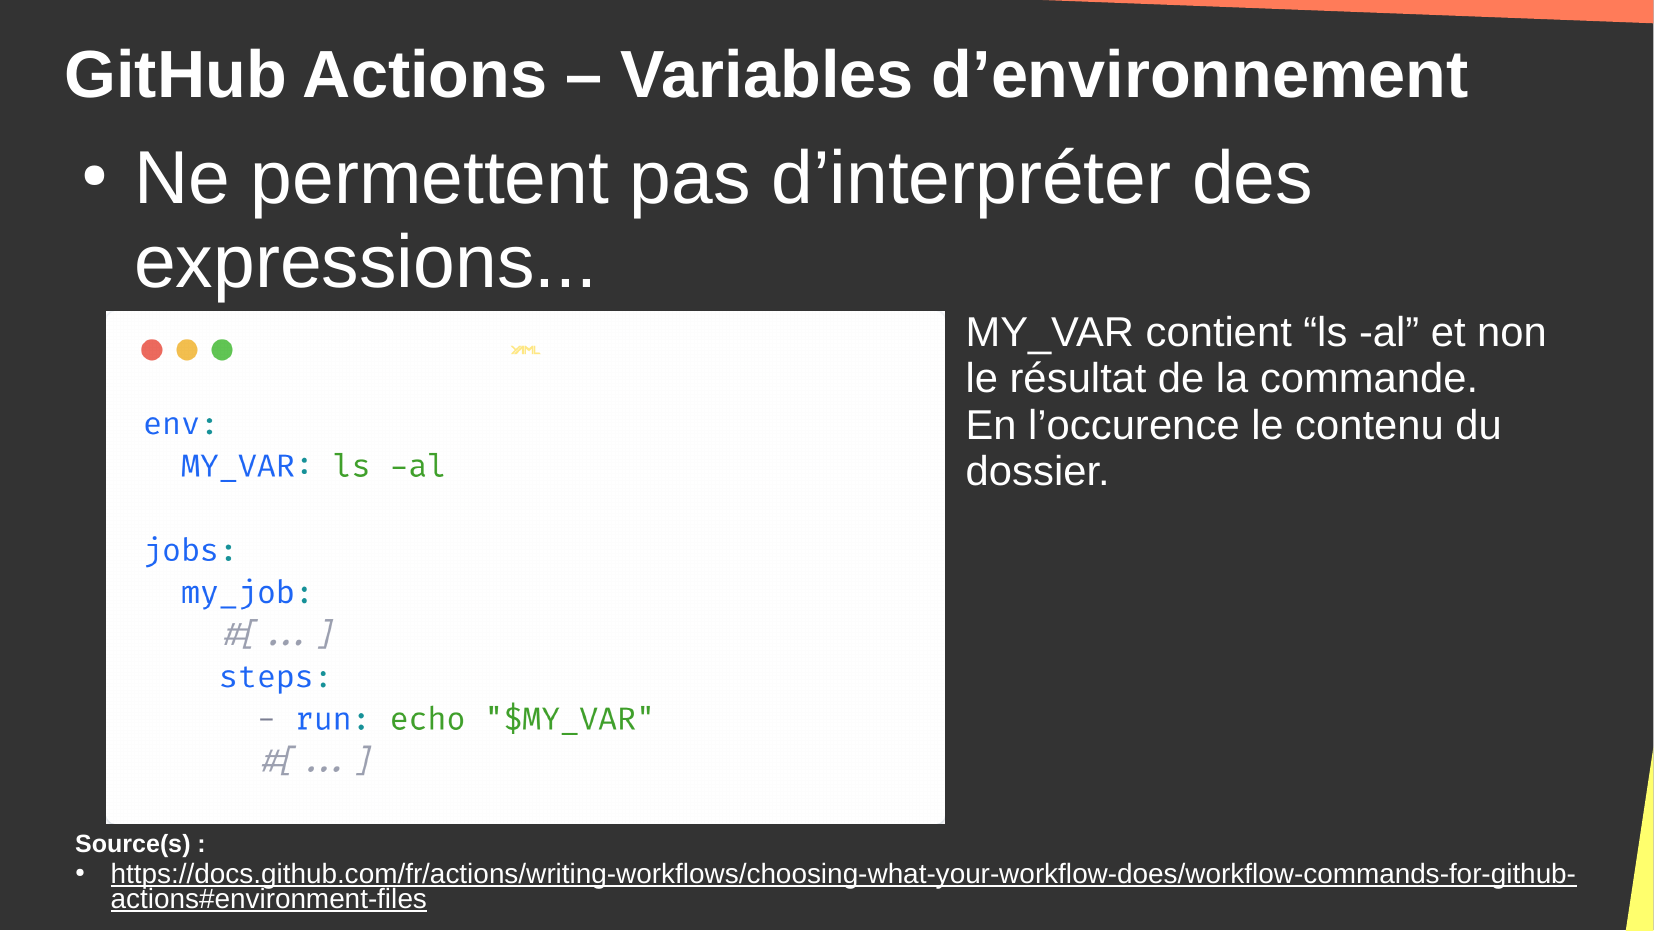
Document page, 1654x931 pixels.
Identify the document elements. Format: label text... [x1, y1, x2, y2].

text_box [1042, 0, 1654, 24]
list Ne permettent pas d’interpréter des expressions... [63, 135, 1542, 319]
title GitHub Actions – Variables d’environnement [64, 37, 1471, 113]
picture [106, 311, 945, 824]
text_box [1625, 743, 1654, 931]
text_box MY_VAR contient “ls -al” et non le résultat de la commande. En l’occurence le contenu du dossier. [950, 301, 1565, 502]
text_box Source(s) : https://docs.github.com/fr/actions/writing-workflows/choosing-what-your-workflow-does/workflow-commands-for-github-actions#environment-files [60, 822, 1607, 897]
